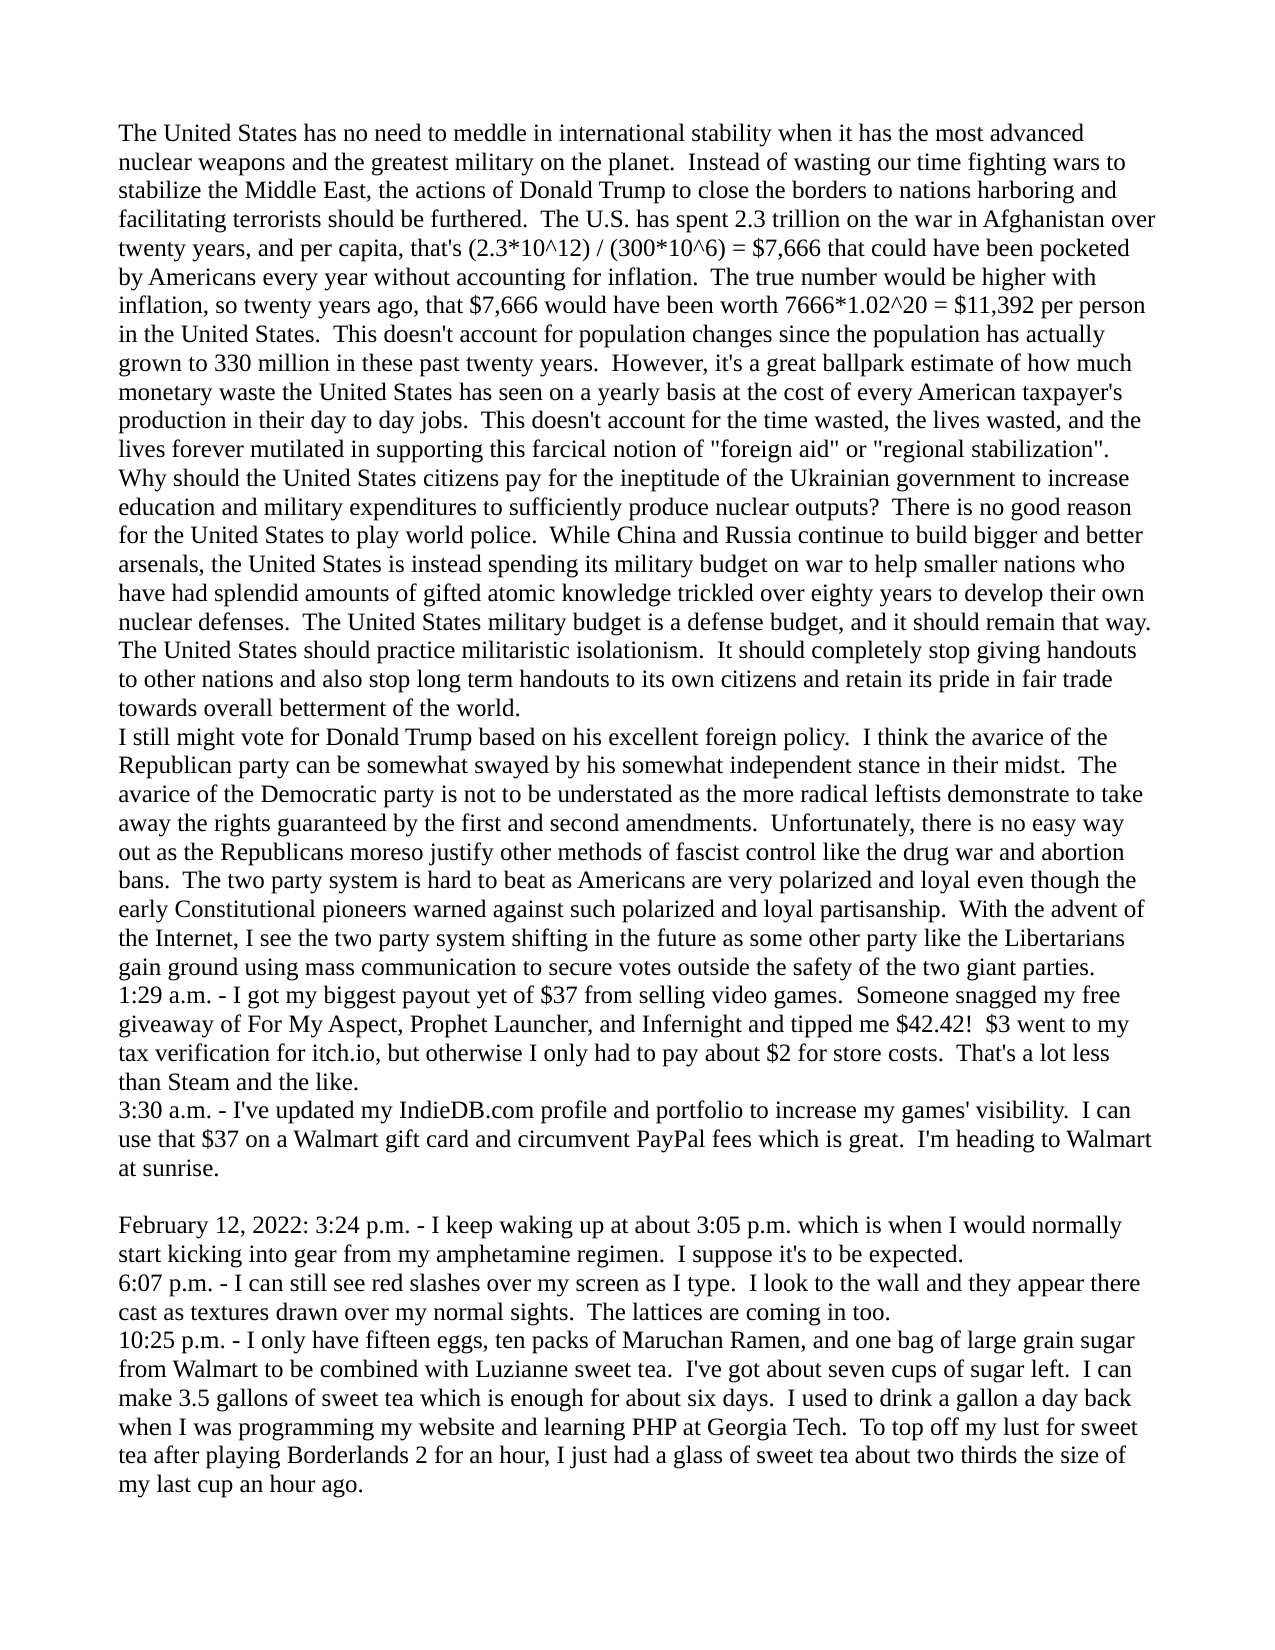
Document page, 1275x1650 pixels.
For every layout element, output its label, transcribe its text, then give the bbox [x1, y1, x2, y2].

text Why should the United States citizens pay for the ineptitude of the Ukrainian government to increase education and military expenditures to sufficiently produce nuclear outputs? There is no good reason for the United States to play world police. While China and Russia continue to build bigger and better arsenals, the United States is instead spending its military budget on war to help smaller nations who have had splendid amounts of gifted atomic knowledge trickled over eighty years to develop their own nuclear defenses. The United States military budget is a defense budget, and it should remain that way. The United States should practice militaristic isolationism. It should completely stop giving handouts to other nations and also stop long term handouts to its own citizens and retain its pride in fair trade towards overall betterment of the world. [118, 463, 1157, 722]
text 10:25 p.m. - I only have fifteen eggs, ten packs of Maruchan Ramen, and one bag of large grain sugar from Walmart to be combined with Luzianne sweet tea. I've got about seven cups of sugar left. I can make 3.5 gallons of sweet tea which is enough for about six days. I used to drink a gallon a day back when I was programming my website and learning PHP at Georgia Tech. To top off my lust for sweet tea after playing Borderlands 2 for an hour, I just had a glass of sweet tea about two thirds the size of my last cup an hour ago. [118, 1326, 1157, 1498]
text The United States has no need to meddle in international stability when it has the most advanced nuclear weapons and the greatest military on the planet. Instead of wasting our time fighting wars to stabilize the Middle East, the actions of Donald Trump to close the borders to nations harboring and facilitating terrorists should be furthered. The U.S. has spent 2.3 trillion on the war in Afghanistan over twenty years, and per capita, that's (2.3*10^12) / (300*10^6) = $7,666 that could have been pocketed by Americans every year without accounting for inflation. The true number would be higher with inflation, so twenty years ago, that $7,666 would have been worth 7666*1.02^20 = $11,392 per person in the United States. This doesn't account for population changes since the population has actually grown to 330 million in these past twenty years. However, it's a great ballpark estimate of how much monetary waste the United States has seen on a yearly basis at the cost of every American taxpayer's production in their day to day jobs. This doesn't account for the time wasted, the lives wasted, and the lives forever mutilated in supporting this farcical notion of "foreign aid" or "regional stabilization". [118, 118, 1157, 463]
text 1:29 a.m. - I got my biggest payout yet of $37 from selling video games. Someone snagged my free giveaway of For My Aspect, Prophet Launcher, and Infernight and tipped me $42.42! $3 went to my tax verification for itch.io, but otherwise I only had to pay about $2 for store costs. That's a lot less than Steam and the like. [118, 981, 1157, 1096]
text 3:30 a.m. - I've updated my IndieDB.com profile and portfolio to increase my games' visibility. I can use that $37 on a Walmart gift card and circumvent PayPal fees which is great. I'm heading to Walmart at sunrise. [118, 1096, 1157, 1182]
text I still might vote for Donald Trump based on his excellent foreign policy. I think the avarice of the Republican party can be somewhat swayed by his somewhat independent stance in their midst. The avarice of the Democratic party is not to be understated as the more radical leftists demonstrate to take away the rights guaranteed by the first and second amendments. Unfortunately, there is no easy way out as the Republicans moreso justify other methods of fascist control like the drug war and abortion bans. The two party system is hard to beat as Americans are very polarized and loyal even though the early Constitutional pioneers warned against such polarized and loyal partisanship. With the advent of the Internet, I see the two party system shifting in the future as some other party like the Libertarians gain ground using mass communication to secure votes outside the safety of the two giant parties. [118, 722, 1157, 981]
text February 12, 2022: 3:24 p.m. - I keep waking up at about 3:05 p.m. which is when I would normally start kicking into gear from my amphetamine regimen. I suppose it's to be expected. [118, 1211, 1157, 1268]
text 6:07 p.m. - I can still see red slashes over my screen as I type. I look to the wall and they appear there cast as textures drawn over my normal sights. The lattices are coming in too. [118, 1268, 1157, 1326]
